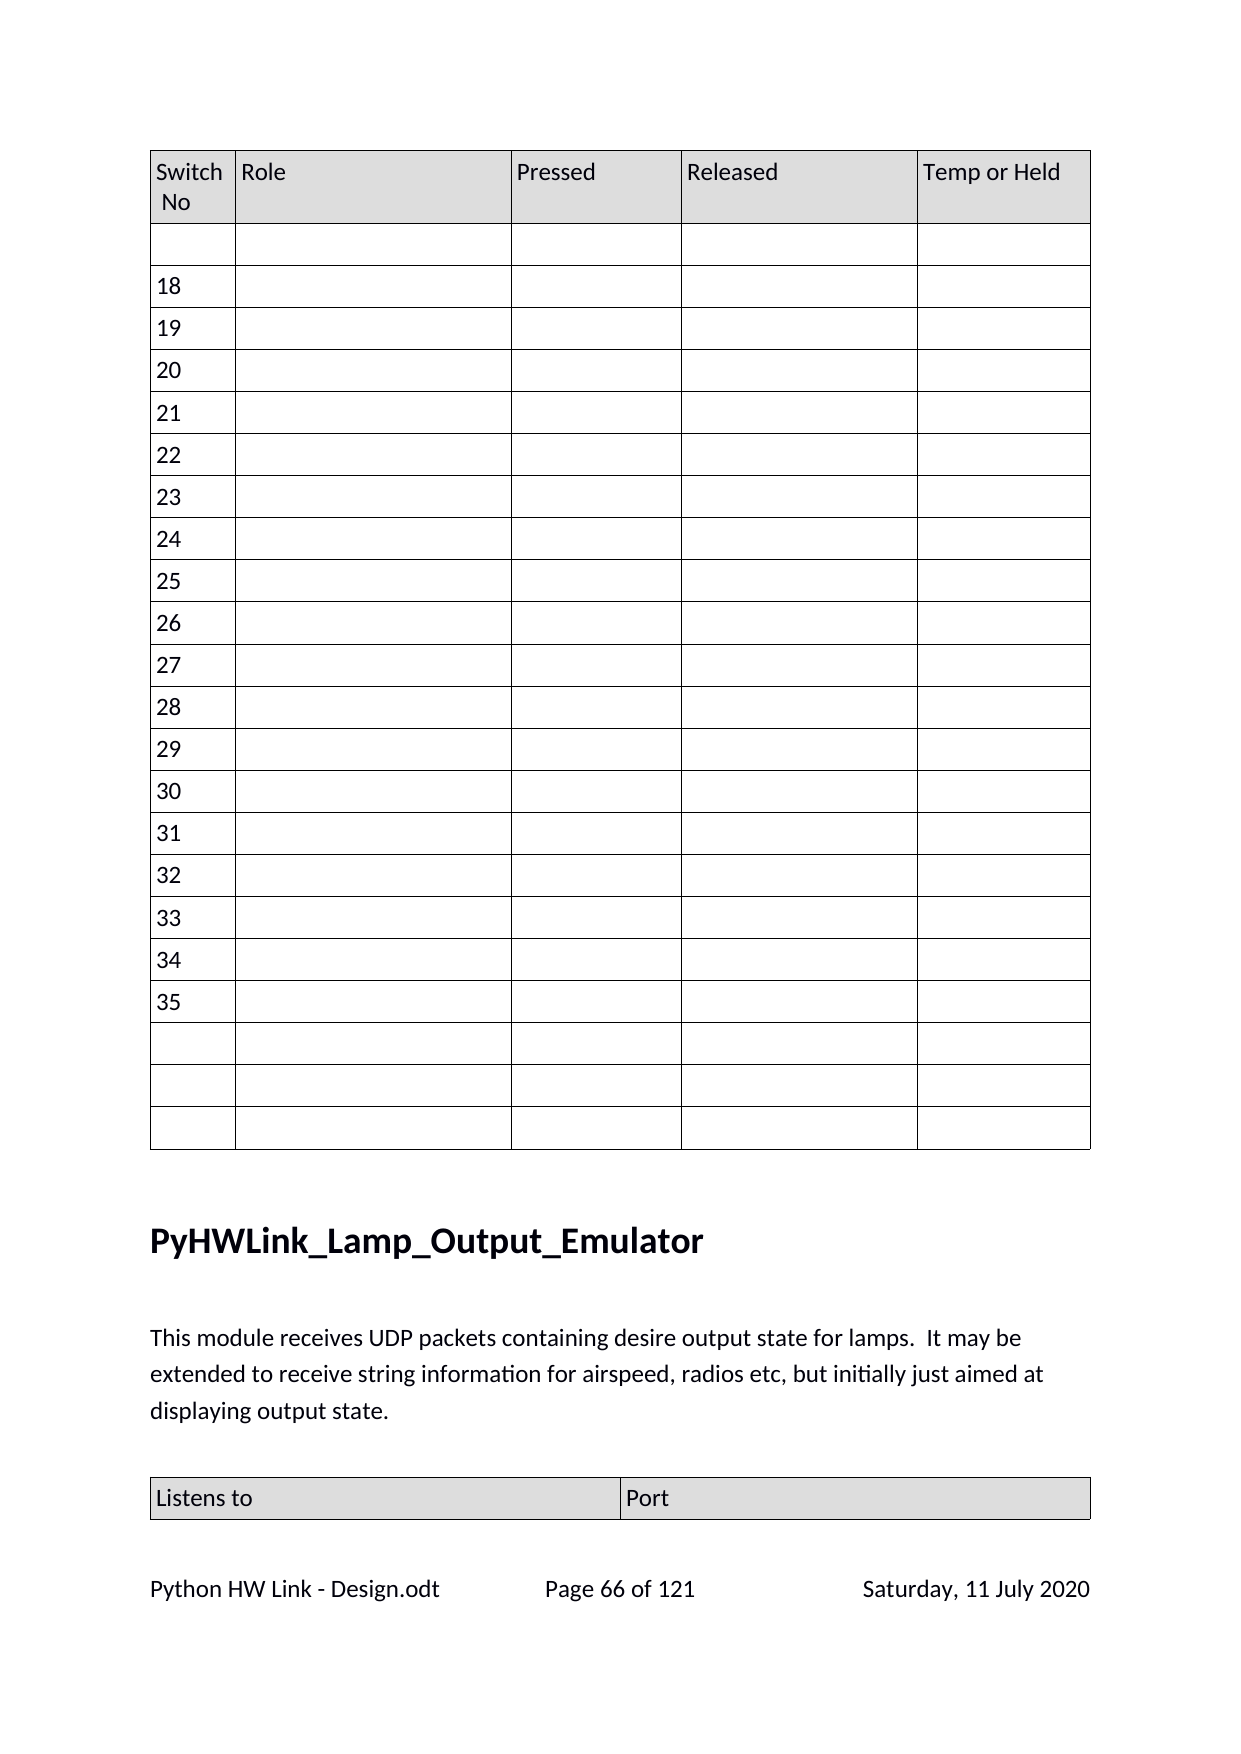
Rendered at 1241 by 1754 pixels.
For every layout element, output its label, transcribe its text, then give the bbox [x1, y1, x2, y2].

table_cell [151, 1023, 235, 1064]
table_cell [512, 266, 681, 307]
table_cell [918, 1023, 1090, 1064]
table_cell [236, 729, 511, 770]
table_cell 33 [151, 897, 235, 938]
table_cell [682, 224, 917, 265]
table_cell [236, 560, 511, 601]
table_cell [918, 308, 1090, 349]
table_cell [918, 266, 1090, 307]
table_cell 24 [151, 518, 235, 559]
table_cell [512, 350, 681, 391]
table_cell [236, 266, 511, 307]
table_cell [512, 1065, 681, 1106]
table_cell [682, 981, 917, 1022]
table_cell 29 [151, 729, 235, 770]
table_cell [236, 518, 511, 559]
table_cell [512, 813, 681, 854]
table_cell [512, 855, 681, 896]
table_cell [682, 729, 917, 770]
table_cell [512, 518, 681, 559]
table_cell [918, 813, 1090, 854]
table_cell [512, 476, 681, 517]
table_cell [236, 1023, 511, 1064]
table_cell [682, 1023, 917, 1064]
table_cell [236, 897, 511, 938]
table_cell [236, 855, 511, 896]
table_cell 21 [151, 392, 235, 433]
table_cell [682, 518, 917, 559]
table_cell 22 [151, 434, 235, 475]
text This module receives UDP packets containing desire output state for lamps. It may be extended to receive string information for airspeed, radios etc, but initially just aimed at displaying output state. [150, 1322, 1090, 1426]
table_cell 23 [151, 476, 235, 517]
table_cell [512, 687, 681, 728]
table_cell 20 [151, 350, 235, 391]
table_cell [918, 560, 1090, 601]
table_cell [682, 392, 917, 433]
table_cell 32 [151, 855, 235, 896]
table_cell [512, 434, 681, 475]
table_cell [918, 771, 1090, 812]
table_cell [236, 392, 511, 433]
table_cell [236, 308, 511, 349]
table_header Temp or Held [918, 151, 1090, 223]
table_cell [682, 687, 917, 728]
table_cell [512, 1023, 681, 1064]
table_cell [682, 560, 917, 601]
table_cell [918, 434, 1090, 475]
table_cell [512, 939, 681, 980]
table_cell [236, 1107, 511, 1148]
table_cell [512, 771, 681, 812]
table_cell [682, 1107, 917, 1148]
table_header Listens to [151, 1478, 620, 1519]
table_cell [151, 224, 235, 265]
table_cell [682, 1065, 917, 1106]
table_cell [918, 1065, 1090, 1106]
table_cell [682, 813, 917, 854]
table_cell [512, 897, 681, 938]
table_cell [236, 350, 511, 391]
subtitle PyHWLink_Lamp_Output_Emulator [150, 1217, 1090, 1262]
table_cell [682, 771, 917, 812]
table_cell 30 [151, 771, 235, 812]
table_cell [236, 771, 511, 812]
table_cell [918, 350, 1090, 391]
table_cell 28 [151, 687, 235, 728]
table_cell [151, 1065, 235, 1106]
table_cell [918, 518, 1090, 559]
table_cell [512, 981, 681, 1022]
table_cell [236, 434, 511, 475]
table_cell [512, 308, 681, 349]
table_cell [918, 981, 1090, 1022]
table_cell [151, 1107, 235, 1148]
table_cell [512, 645, 681, 686]
table_cell [236, 1065, 511, 1106]
table_cell [682, 434, 917, 475]
table_cell [918, 1107, 1090, 1148]
table_cell [236, 224, 511, 265]
table_cell [236, 476, 511, 517]
table_cell [918, 897, 1090, 938]
table_cell [236, 645, 511, 686]
table_cell 35 [151, 981, 235, 1022]
table_header Pressed [512, 151, 681, 223]
table_cell 18 [151, 266, 235, 307]
table_cell [918, 687, 1090, 728]
table_cell [236, 602, 511, 643]
table_cell [682, 476, 917, 517]
table_cell 31 [151, 813, 235, 854]
table_cell [918, 939, 1090, 980]
table_cell 27 [151, 645, 235, 686]
table_cell [512, 392, 681, 433]
table_cell [682, 939, 917, 980]
table_cell [682, 897, 917, 938]
table_cell [512, 1107, 681, 1148]
table_header Port [621, 1478, 1090, 1519]
table_cell [918, 392, 1090, 433]
table_cell [512, 602, 681, 643]
table_header Released [682, 151, 917, 223]
table_cell [918, 729, 1090, 770]
table_cell 34 [151, 939, 235, 980]
table_cell 19 [151, 308, 235, 349]
table_cell [236, 981, 511, 1022]
table_header Role [236, 151, 511, 223]
table_cell [918, 224, 1090, 265]
table_cell [682, 308, 917, 349]
table_header Switch No [151, 151, 235, 223]
table_cell [918, 855, 1090, 896]
table_cell 25 [151, 560, 235, 601]
table_cell [236, 939, 511, 980]
table_cell 26 [151, 602, 235, 643]
table_cell [682, 855, 917, 896]
table_cell [512, 560, 681, 601]
table_cell [512, 729, 681, 770]
table_cell [682, 645, 917, 686]
table_cell [682, 350, 917, 391]
table_cell [918, 602, 1090, 643]
table_cell [682, 602, 917, 643]
table_cell [918, 645, 1090, 686]
table_cell [236, 687, 511, 728]
table_cell [236, 813, 511, 854]
table_cell [918, 476, 1090, 517]
table_cell [682, 266, 917, 307]
table_cell [512, 224, 681, 265]
